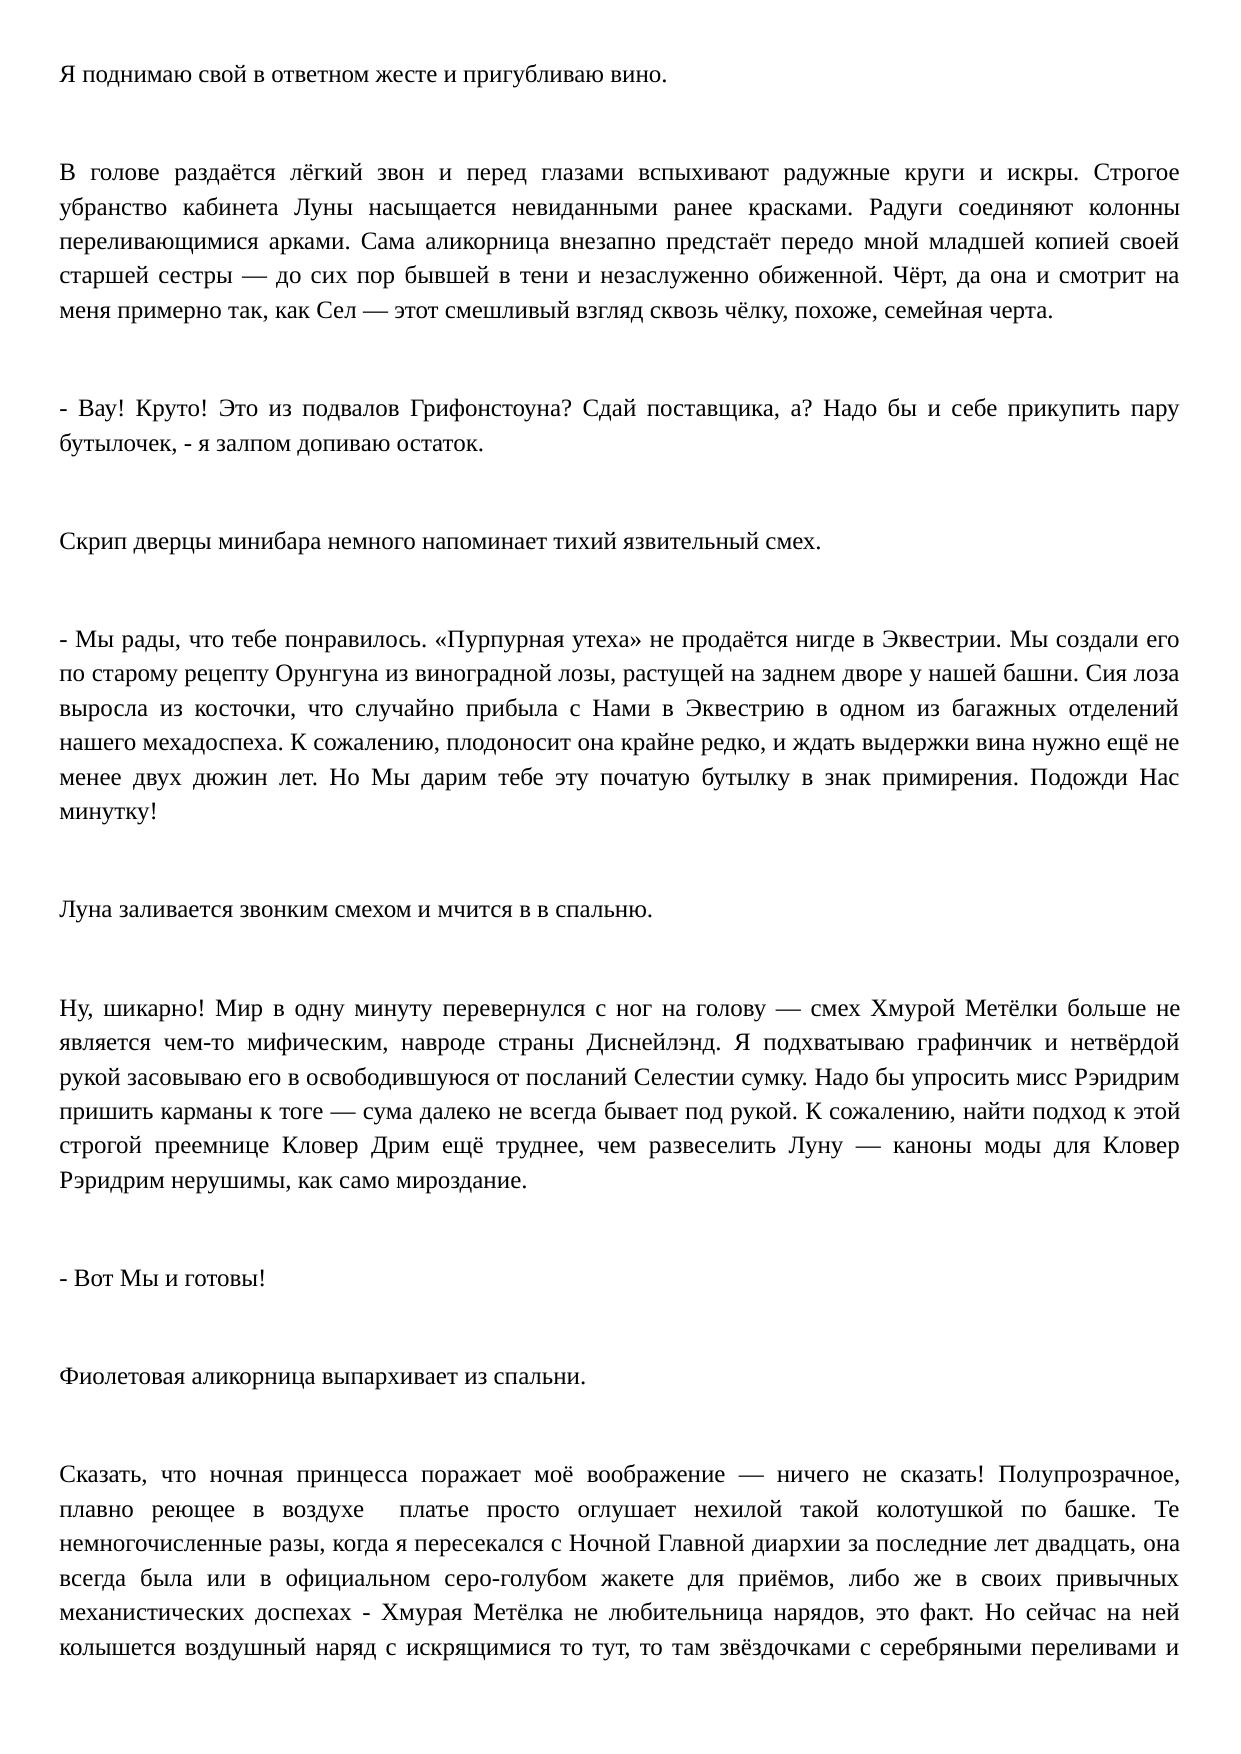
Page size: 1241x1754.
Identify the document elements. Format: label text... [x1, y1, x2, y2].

text Ну, шикарно! Мир в одну минуту перевернулся с ног на голову — смех Хмурой Метёлки больше не является чем-то мифическим, навроде страны Диснейлэнд. Я подхватываю графинчик и нетвёрдой рукой засовываю его в освободившуюся от посланий Селестии сумку. Надо бы упросить мисс Рэридрим пришить карманы к тоге — сума далеко не всегда бывает под рукой. К сожалению, найти подход к этой строгой преемнице Кловер Дрим ещё труднее, чем развеселить Луну — каноны моды для Кловер Рэридрим нерушимы, как само мироздание. [59, 993, 1181, 1194]
text Фиолетовая аликорница выпархивает из спальни. [59, 1361, 1181, 1390]
text Скрип дверцы минибара немного напоминает тихий язвительный смех. [59, 526, 1181, 554]
text - Мы рады, что тебе понравилось. «Пурпурная утеха» не продаётся нигде в Эквестрии. Мы создали его по старому рецепту Орунгуна из виноградной лозы, растущей на заднем дворе у нашей башни. Сия лоза выросла из косточки, что случайно прибыла с Нами в Эквестрию в одном из багажных отделений нашего мехадоспеха. К сожалению, плодоносит она крайне редко, и ждать выдержки вина нужно ещё не менее двух дюжин лет. Но Мы дарим тебе эту початую бутылку в знак примирения. Подожди Нас минутку! [59, 624, 1181, 825]
text - Вот Мы и готовы! [59, 1263, 1181, 1292]
text Луна заливается звонким смехом и мчится в в спальню. [59, 894, 1181, 923]
text Я поднимаю свой в ответном жесте и пригубливаю вино. [59, 59, 1181, 88]
text В голове раздаётся лёгкий звон и перед глазами вспыхивают радужные круги и искры. Строгое убранство кабинета Луны насыщается невиданными ранее красками. Радуги соединяют колонны переливающимися арками. Сама аликорница внезапно предстаёт передо мной младшей копией своей старшей сестры — до сих пор бывшей в тени и незаслуженно обиженной. Чёрт, да она и смотрит на меня примерно так, как Сел — этот смешливый взгляд сквозь чёлку, похоже, семейная черта. [59, 157, 1181, 324]
text - Вау! Круто! Это из подвалов Грифонстоуна? Сдай поставщика, а? Надо бы и себе прикупить пару бутылочек, - я залпом допиваю остаток. [59, 393, 1181, 456]
text Сказать, что ночная принцесса поражает моё воображение — ничего не сказать! Полупрозрачное, плавно реющее в воздухе платье просто оглушает нехилой такой колотушкой по башке. Те немногочисленные разы, когда я пересекался с Ночной Главной диархии за последние лет двадцать, она всегда была или в официальном серо-голубом жакете для приёмов, либо же в своих привычных механистических доспехах - Хмурая Метёлка не любительница нарядов, это факт. Но сейчас на ней колышется воздушный наряд с искрящимися то тут, то там звёздочками с серебряными переливами и [59, 1459, 1181, 1661]
